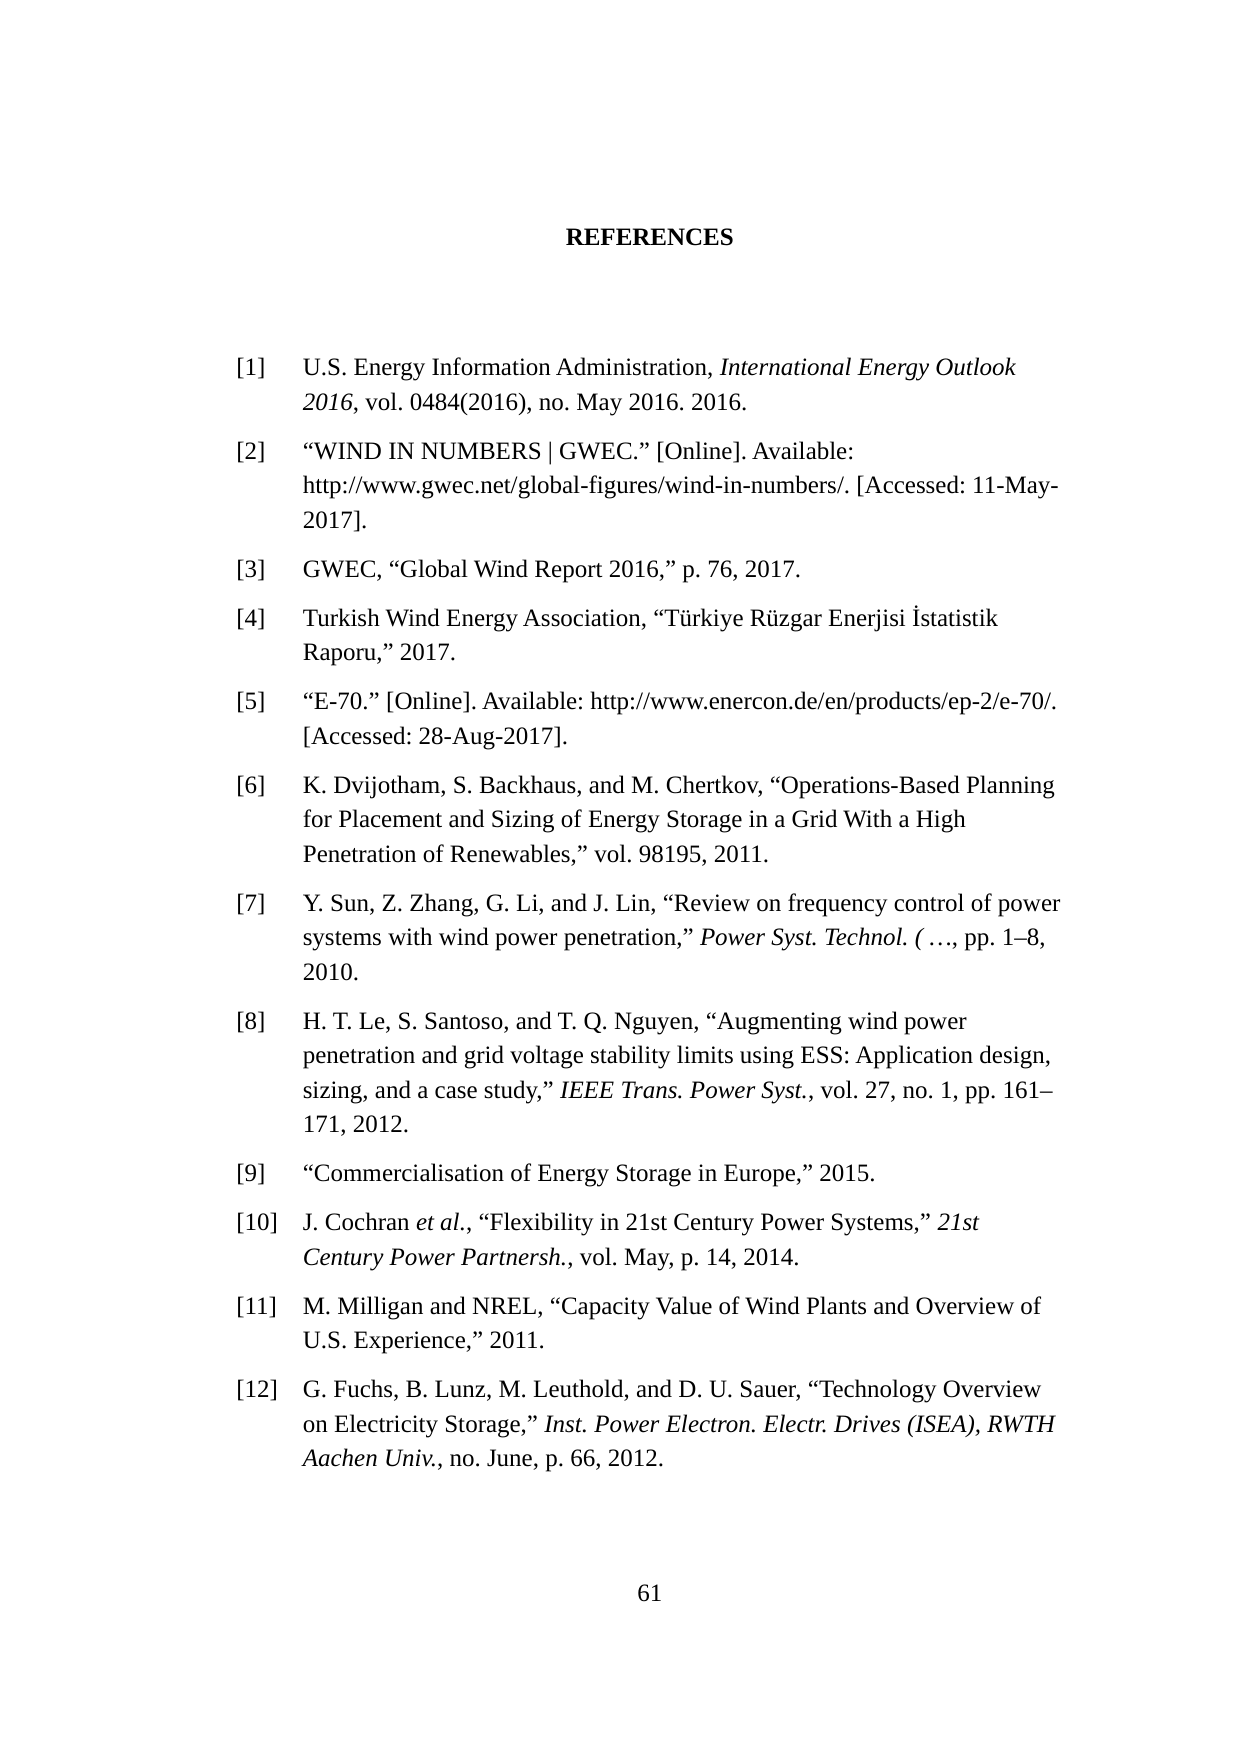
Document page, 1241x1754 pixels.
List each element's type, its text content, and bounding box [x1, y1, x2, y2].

text [10] J. Cochran et al., “Flexibility in 21st Century Power Systems,” 21st Century Power Partnersh., vol. May, p. 14, 2014. [236, 1207, 1063, 1271]
text [11] M. Milligan and NREL, “Capacity Value of Wind Plants and Overview of U.S. Experience,” 2011. [236, 1291, 1063, 1354]
text [7] Y. Sun, Z. Zhang, G. Li, and J. Lin, “Review on frequency control of power systems with wind power penetration,” Power Syst. Technol. ( …, pp. 1–8, 2010. [236, 888, 1063, 986]
text [6] K. Dvijotham, S. Backhaus, and M. Chertkov, “Operations-Based Planning for Placement and Sizing of Energy Storage in a Grid With a High Penetration of Renewables,” vol. 98195, 2011. [236, 770, 1063, 868]
text [4] Turkish Wind Energy Association, “Türkiye Rüzgar Enerjisi İstatistik Raporu,” 2017. [236, 603, 1063, 666]
text [12] G. Fuchs, B. Lunz, M. Leuthold, and D. U. Sauer, “Technology Overview on Electricity Storage,” Inst. Power Electron. Electr. Drives (ISEA), RWTH Aachen Univ., no. June, p. 66, 2012. [236, 1374, 1063, 1472]
text [1] U.S. Energy Information Administration, International Energy Outlook 2016, vol. 0484(2016), no. May 2016. 2016. [236, 352, 1063, 415]
text [5] “E-70.” [Online]. Available: http://www.enercon.de/en/products/ep-2/e-70/. [Accessed: 28-Aug-2017]. [236, 686, 1063, 749]
text REFERENCES [236, 222, 1063, 250]
text [3] GWEC, “Global Wind Report 2016,” p. 76, 2017. [236, 554, 1063, 582]
text [2] “WIND IN NUMBERS | GWEC.” [Online]. Available: http://www.gwec.net/global-figures/wind-in-numbers/. [Accessed: 11-May-2017]. [236, 436, 1063, 533]
text [8] H. T. Le, S. Santoso, and T. Q. Nguyen, “Augmenting wind power penetration and grid voltage stability limits using ESS: Application design, sizing, and a case study,” IEEE Trans. Power Syst., vol. 27, no. 1, pp. 161–171, 2012. [236, 1006, 1063, 1138]
text [9] “Commercialisation of Energy Storage in Europe,” 2015. [236, 1158, 1063, 1187]
